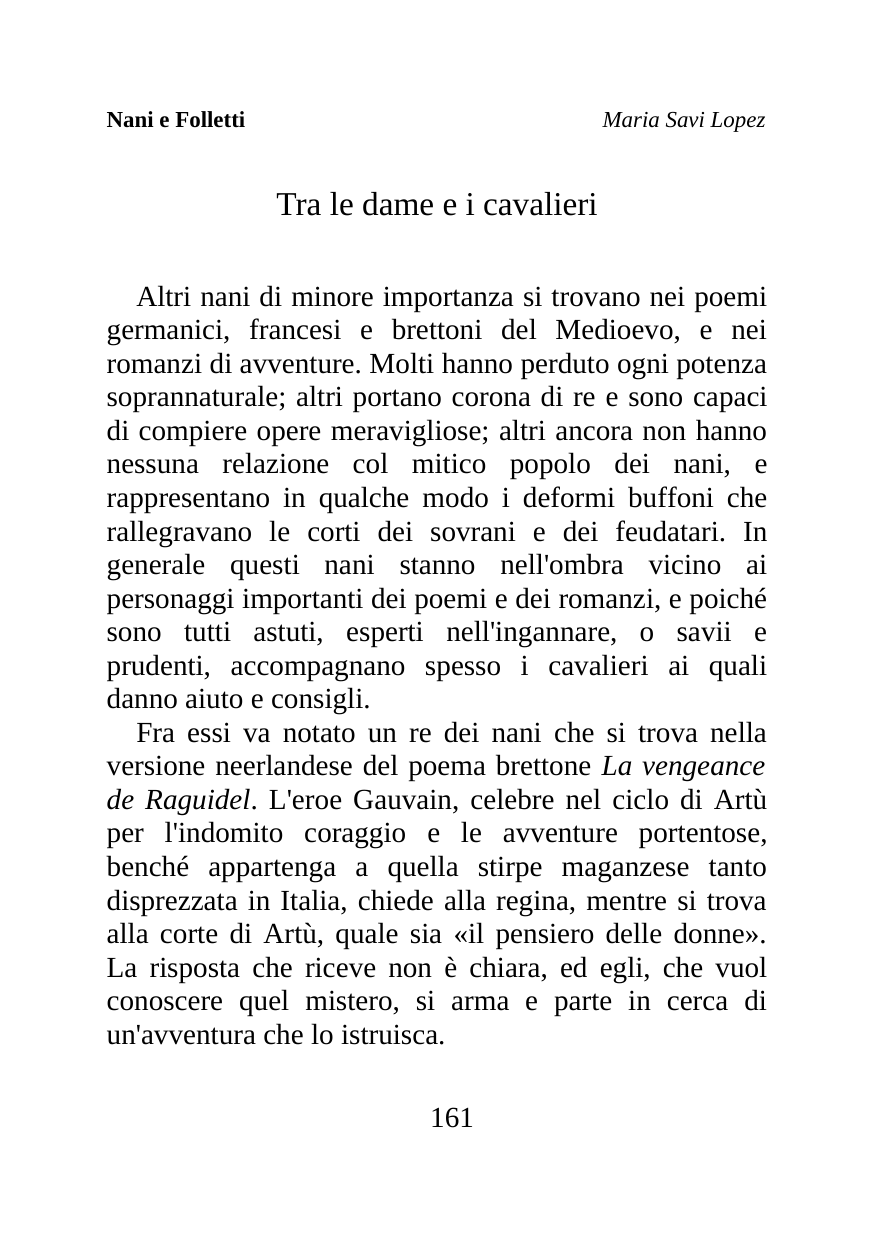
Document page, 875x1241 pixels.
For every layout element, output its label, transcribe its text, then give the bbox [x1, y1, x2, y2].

subtitle Tra le dame e i cavalieri [106, 184, 768, 222]
text Fra essi va notato un re dei nani che si trova nella versione neerlandese del poema brettone La vengeance de Raguidel. L'eroe Gauvain, celebre nel ciclo di Artù per l'indomito coraggio e le avventure portentose, benché appartenga a quella stirpe maganzese tanto disprezzata in Italia, chiede alla regina, mentre si trova alla corte di Artù, quale sia «il pensiero delle donne». La risposta che riceve non è chiara, ed egli, che vuol conoscere quel mistero, si arma e parte in cerca di un'avventura che lo istruisca. [106, 715, 768, 1050]
text Altri nani di minore importanza si trovano nei poemi germanici, francesi e brettoni del Medioevo, e nei romanzi di avventure. Molti hanno perduto ogni potenza soprannaturale; altri portano corona di re e sono capaci di compiere opere meravigliose; altri ancora non hanno nessuna relazione col mitico popolo dei nani, e rappresentano in qualche modo i deformi buffoni che rallegravano le corti dei sovrani e dei feudatari. In generale questi nani stanno nell'ombra vicino ai personaggi importanti dei poemi e dei romanzi, e poiché sono tutti astuti, esperti nell'ingannare, o savii e prudenti, accompagnano spesso i cavalieri ai quali danno aiuto e consigli. [106, 279, 768, 715]
